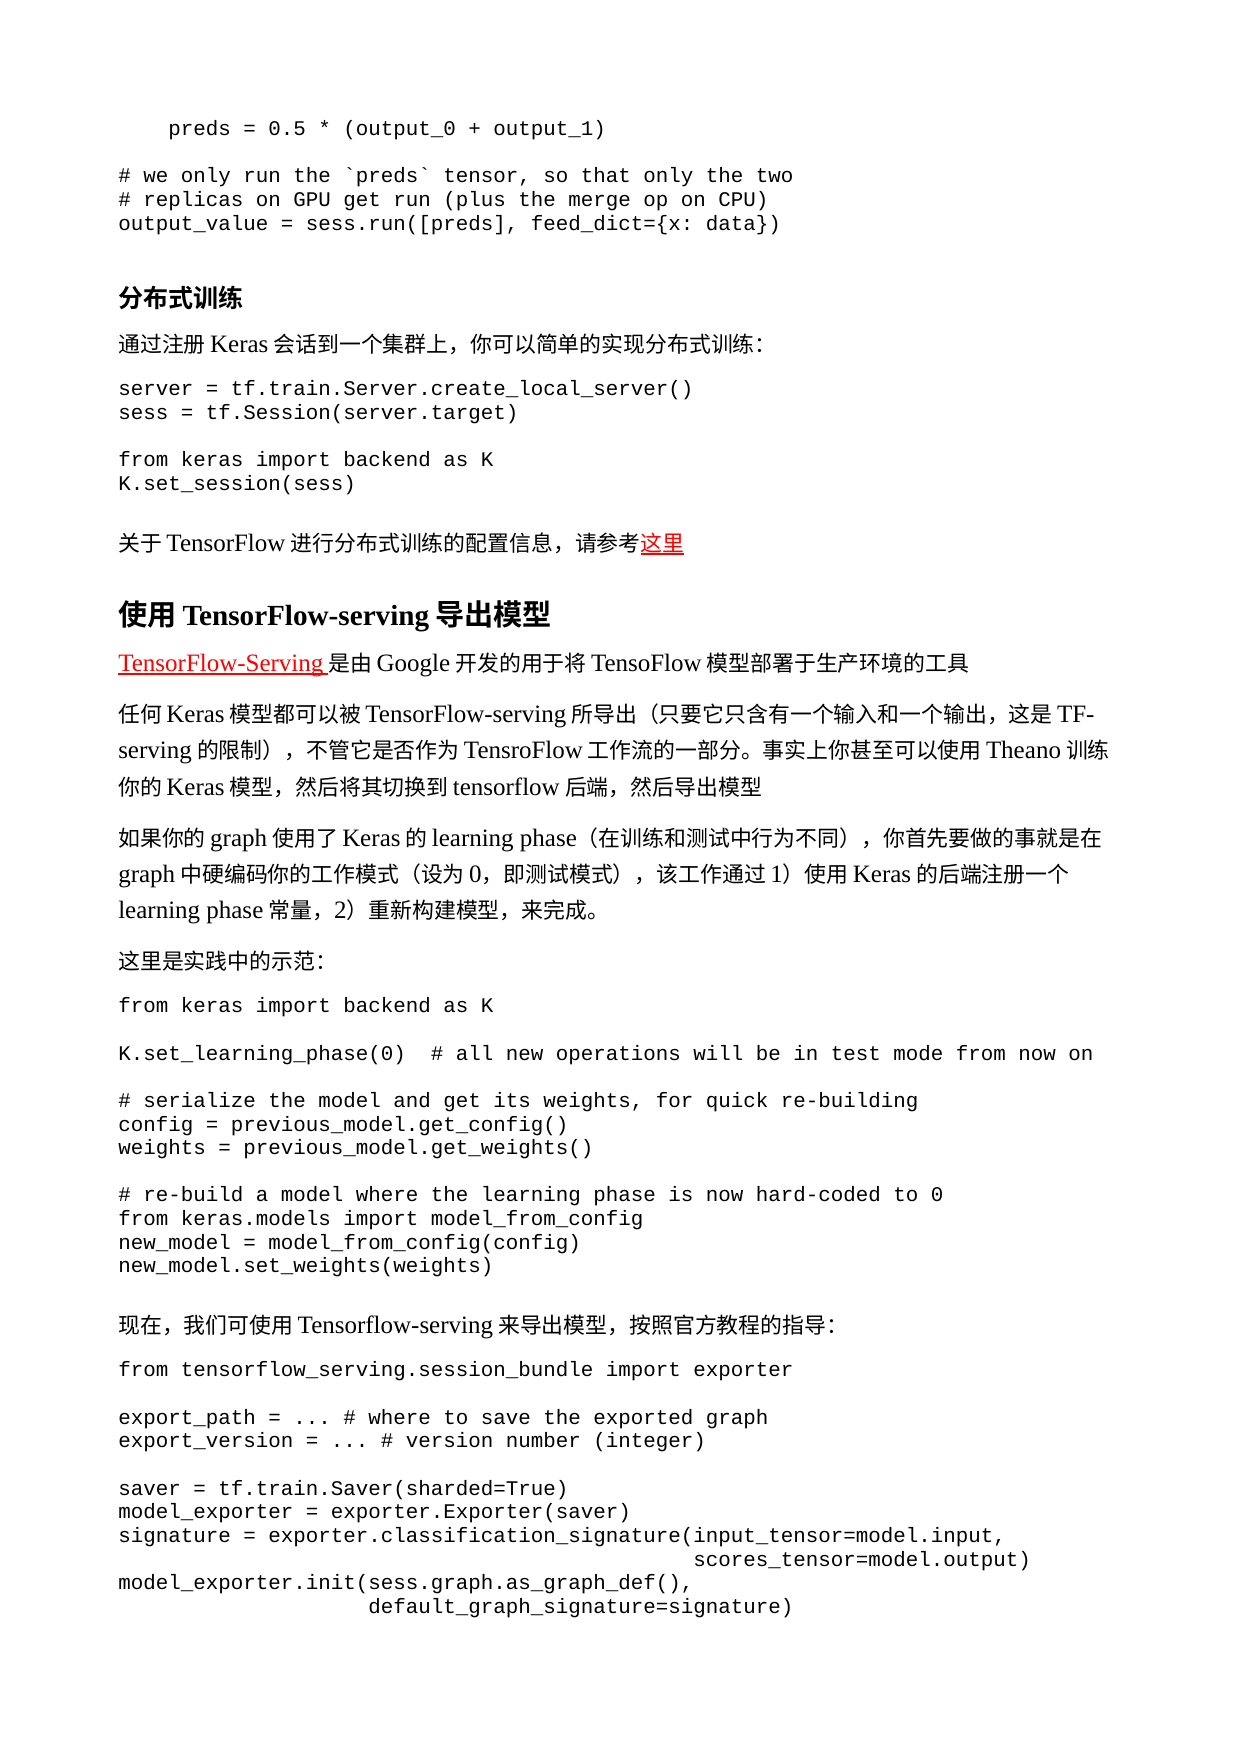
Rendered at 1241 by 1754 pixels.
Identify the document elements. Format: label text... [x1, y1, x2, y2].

text new_model.set_weights(weights) [118, 1255, 1122, 1279]
text 任何Keras模型都可以被TensorFlow-serving所导出（只要它只含有一个输入和一个输出，这是TF-serving的限制），不管它是否作为TensroFlow工作流的一部分。事实上你甚至可以使用Theano训练你的Keras模型，然后将其切换到tensorflow后端，然后导出模型 [118, 697, 1122, 801]
text # replicas on GPU get run (plus the merge op on CPU) [118, 189, 1122, 213]
text export_version = ... # version number (integer) [118, 1430, 1122, 1454]
subtitle 分布式训练 [118, 278, 1122, 314]
text server = tf.train.Server.create_local_server() [118, 378, 1122, 402]
text export_path = ... # where to save the exported graph [118, 1407, 1122, 1430]
text TensorFlow-Serving是由Google开发的用于将TensoFlow模型部署于生产环境的工具 [118, 646, 1122, 678]
text K.set_session(sess) [118, 473, 1122, 496]
text 这里是实践中的示范： [118, 944, 1122, 976]
text sess = tf.Session(server.target) [118, 402, 1122, 425]
text 现在，我们可使用Tensorflow-serving来导出模型，按照官方教程的指导： [118, 1308, 1122, 1340]
text 如果你的graph使用了Keras的learning phase（在训练和测试中行为不同），你首先要做的事就是在graph中硬编码你的工作模式（设为0，即测试模式），该工作通过1）使用Keras的后端注册一个learning phase常量，2）重新构建模型，来完成。 [118, 821, 1122, 925]
text model_exporter = exporter.Exporter(saver) [118, 1501, 1122, 1525]
text 关于TensorFlow进行分布式训练的配置信息，请参考这里 [118, 526, 1122, 557]
text # re-build a model where the learning phase is now hard-coded to 0 [118, 1184, 1122, 1208]
subtitle 使用TensorFlow-serving导出模型 [118, 591, 1122, 634]
text from keras.models import model_from_config [118, 1208, 1122, 1232]
text output_value = sess.run([preds], feed_dict={x: data}) [118, 213, 1122, 236]
text # we only run the `preds` tensor, so that only the two [118, 165, 1122, 189]
text from tensorflow_serving.session_bundle import exporter [118, 1359, 1122, 1383]
text from keras import backend as K [118, 995, 1122, 1019]
text K.set_learning_phase(0) # all new operations will be in test mode from now on [118, 1043, 1122, 1066]
text scores_tensor=model.output) [118, 1549, 1122, 1572]
text 通过注册Keras会话到一个集群上，你可以简单的实现分布式训练： [118, 327, 1122, 359]
text default_graph_signature=signature) [118, 1596, 1122, 1619]
text config = previous_model.get_config() [118, 1113, 1122, 1137]
text weights = previous_model.get_weights() [118, 1137, 1122, 1161]
text from keras import backend as K [118, 449, 1122, 473]
text model_exporter.init(sess.graph.as_graph_def(), [118, 1572, 1122, 1596]
text saver = tf.train.Saver(sharded=True) [118, 1478, 1122, 1501]
text signature = exporter.classification_signature(input_tensor=model.input, [118, 1525, 1122, 1549]
text preds = 0.5 * (output_0 + output_1) [118, 118, 1122, 142]
text new_model = model_from_config(config) [118, 1232, 1122, 1255]
text # serialize the model and get its weights, for quick re-building [118, 1090, 1122, 1113]
